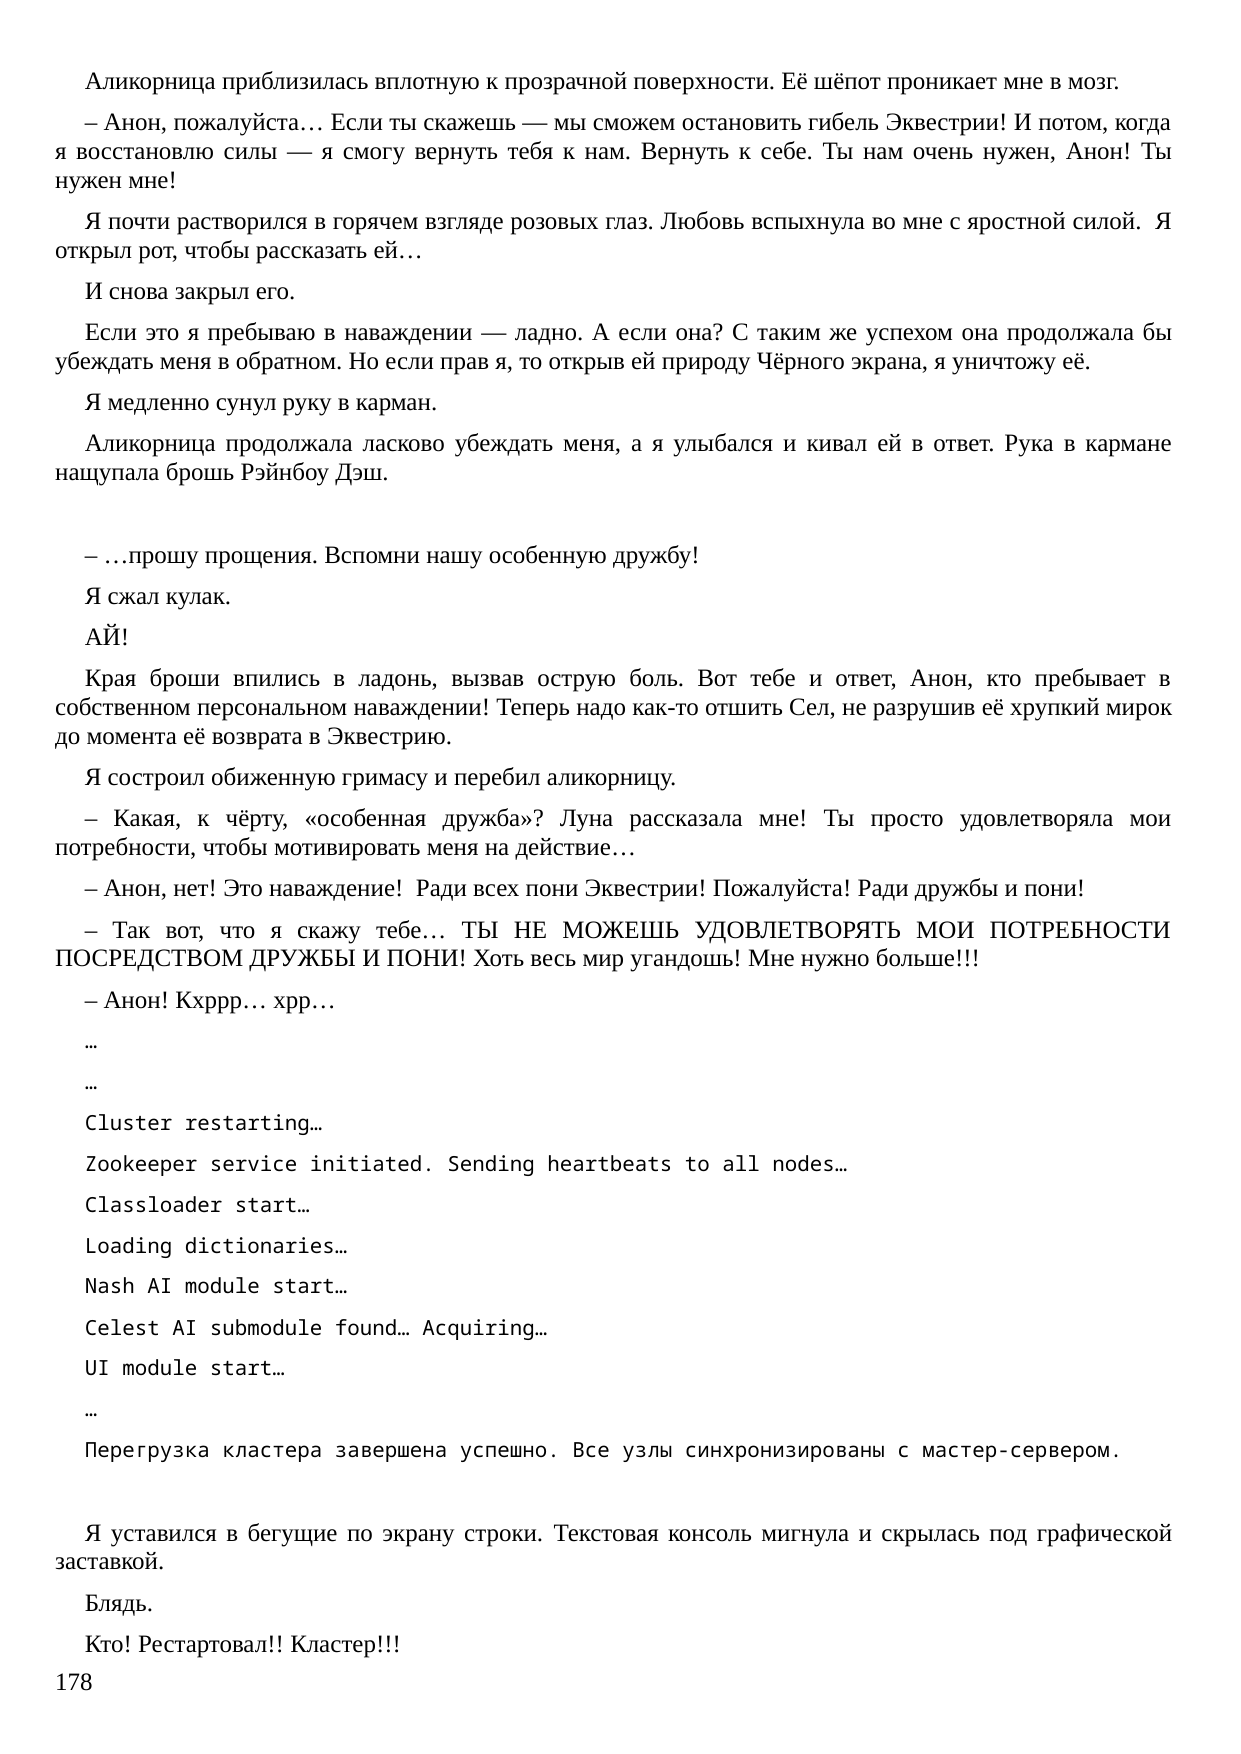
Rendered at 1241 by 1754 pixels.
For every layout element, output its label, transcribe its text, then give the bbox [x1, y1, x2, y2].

text UI module start… [55, 1353, 1173, 1382]
text … [55, 1067, 1173, 1095]
text И снова закрыл его. [55, 276, 1173, 305]
text Перегрузка кластера завершена успешно. Все узлы синхронизированы с мастер-сервером. [55, 1435, 1173, 1464]
text … [55, 1026, 1173, 1054]
text Loading dictionaries… [55, 1231, 1173, 1259]
text Если это я пребываю в наваждении — ладно. А если она? С таким же успехом она продолжала бы убеждать меня в обратном. Но если прав я, то открыв ей природу Чёрного экрана, я уничтожу её. [55, 317, 1173, 375]
text Я медленно сунул руку в карман. [55, 387, 1173, 416]
text – Анон, нет! Это наваждение! Ради всех пони Эквестрии! Пожалуйста! Ради дружбы и пони! [55, 873, 1173, 902]
text Zookeeper service initiated. Sending heartbeats to all nodes… [55, 1149, 1173, 1177]
text Кто! Рестартовал!! Кластер!!! [55, 1629, 1173, 1658]
text Аликорница приблизилась вплотную к прозрачной поверхности. Её шёпот проникает мне в мозг. [55, 66, 1173, 95]
text Края броши впились в ладонь, вызвав острую боль. Вот тебе и ответ, Анон, кто пребывает в собственном персональном наваждении! Теперь надо как-то отшить Сел, не разрушив её хрупкий мирок до момента её возврата в Эквестрию. [55, 663, 1173, 750]
text Classloader start… [55, 1190, 1173, 1218]
text Блядь. [55, 1588, 1173, 1616]
text Аликорница продолжала ласково убеждать меня, а я улыбался и кивал ей в ответ. Рука в кармане нащупала брошь Рэйнбоу Дэш. [55, 428, 1173, 486]
text … [55, 1394, 1173, 1423]
text – Какая, к чёрту, «особенная дружба»? Луна рассказала мне! Ты просто удовлетворяла мои потребности, чтобы мотивировать меня на действие… [55, 803, 1173, 861]
text Celest AI submodule found… Acquiring… [55, 1313, 1173, 1341]
text – Анон, пожалуйста… Если ты скажешь — мы сможем остановить гибель Эквестрии! И потом, когда я восстановлю силы — я смогу вернуть тебя к нам. Вернуть к себе. Ты нам очень нужен, Анон! Ты нужен мне! [55, 107, 1173, 193]
text Я сжал кулак. [55, 581, 1173, 610]
text – Анон! Кхррр… хрр… [55, 985, 1173, 1013]
text Я состроил обиженную гримасу и перебил аликорницу. [55, 762, 1173, 791]
text Я уставился в бегущие по экрану строки. Текстовая консоль мигнула и скрылась под графической заставкой. [55, 1518, 1173, 1575]
text – …прошу прощения. Вспомни нашу особенную дружбу! [55, 540, 1173, 568]
text – Так вот, что я скажу тебе… ТЫ НЕ МОЖЕШЬ УДОВЛЕТВОРЯТЬ МОИ ПОТРЕБНОСТИ ПОСРЕДСТВОМ ДРУЖБЫ И ПОНИ! Хоть весь мир угандошь! Мне нужно больше!!! [55, 915, 1173, 972]
text Я почти растворился в горячем взгляде розовых глаз. Любовь вспыхнула во мне с яростной силой. Я открыл рот, чтобы рассказать ей… [55, 206, 1173, 263]
text АЙ! [55, 622, 1173, 651]
text Nash AI module start… [55, 1272, 1173, 1300]
text Cluster restarting… [55, 1108, 1173, 1136]
